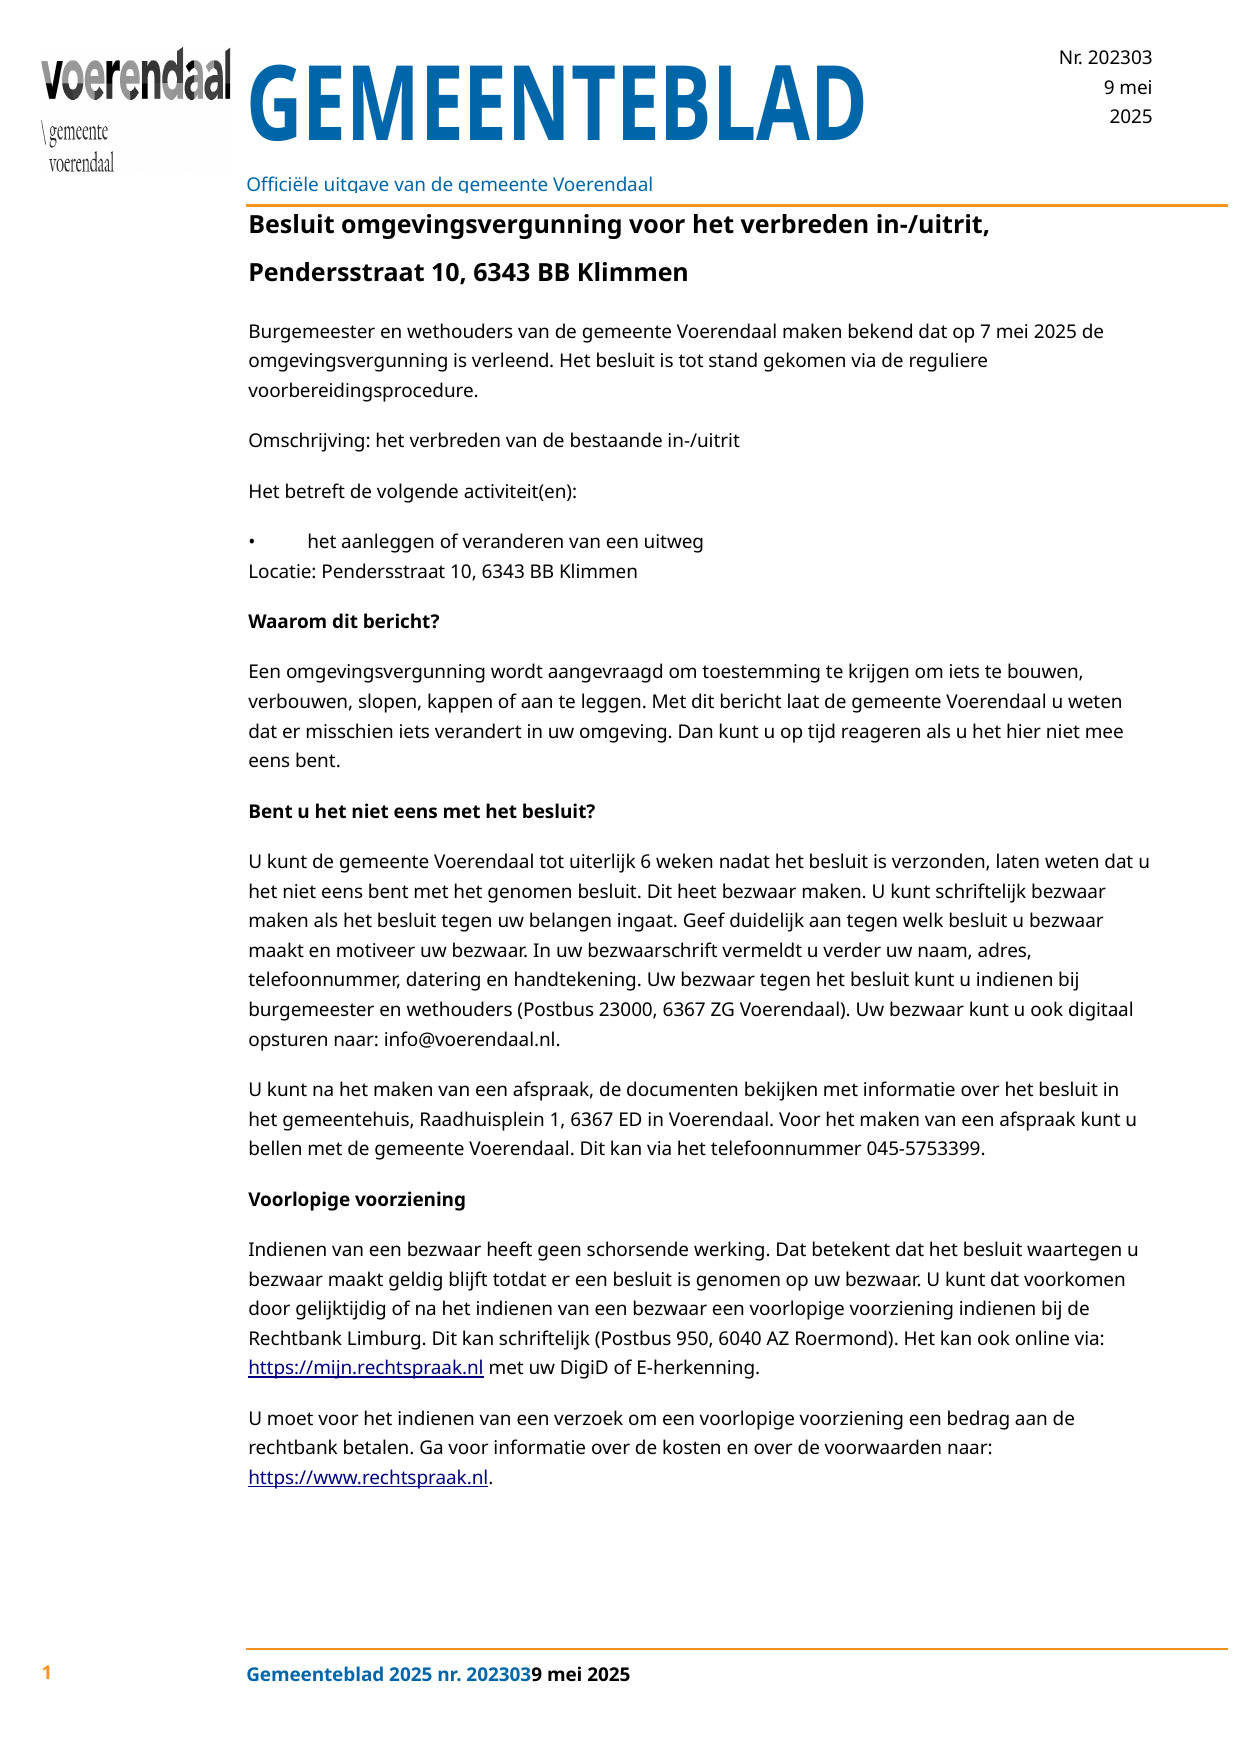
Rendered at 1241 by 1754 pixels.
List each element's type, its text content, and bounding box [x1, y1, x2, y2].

text Besluit omgevingsvergunning voor het verbreden in-/uitrit, Pendersstraat 10, 6343 BB Klimmen [248, 207, 1152, 288]
text Burgemeester en wethouders van de gemeente Voerendaal maken bekend dat op 7 mei 2025 de omgevingsvergunning is verleend. Het besluit is tot stand gekomen via de reguliere voorbereidingsprocedure. [248, 318, 1152, 403]
text Indienen van een bezwaar heeft geen schorsende werking. Dat betekent dat het besluit waartegen u bezwaar maakt geldig blijft totdat er een besluit is genomen op uw bezwaar. U kunt dat voorkomen door gelijktijdig of na het indienen van een bezwaar een voorlopige voorziening indienen bij de Rechtbank Limburg. Dit kan schriftelijk (Postbus 950, 6040 AZ Roermond). Het kan ook online via: https://mijn.rechtspraak.nl met uw DigiD of E-herkenning. [248, 1236, 1152, 1380]
text Het betreft de volgende activiteit(en): [248, 478, 1152, 504]
text Bent u het niet eens met het besluit? [248, 798, 1152, 824]
list het aanleggen of veranderen van een uitweg [248, 528, 1152, 554]
text Omschrijving: het verbreden van de bestaande in-/uitrit [248, 427, 1152, 453]
text U kunt na het maken van een afspraak, de documenten bekijken met informatie over het besluit in het gemeentehuis, Raadhuisplein 1, 6367 ED in Voerendaal. Voor het maken van een afspraak kunt u bellen met de gemeente Voerendaal. Dit kan via het telefoonnummer 045-5753399. [248, 1076, 1152, 1161]
text Voorlopige voorziening [248, 1186, 1152, 1212]
text Een omgevingsvergunning wordt aangevraagd om toestemming te krijgen om iets te bouwen, verbouwen, slopen, kappen of aan te leggen. Met dit bericht laat de gemeente Voerendaal u weten dat er misschien iets verandert in uw omgeving. Dan kunt u op tijd reageren als u het hier niet mee eens bent. [248, 659, 1152, 773]
picture [41, 47, 231, 172]
text U kunt de gemeente Voerendaal tot uiterlijk 6 weken nadat het besluit is verzonden, laten weten dat u het niet eens bent met het genomen besluit. Dit heet bezwaar maken. U kunt schriftelijk bezwaar maken als het besluit tegen uw belangen ingaat. Geef duidelijk aan tegen welk besluit u bezwaar maakt en motiveer uw bezwaar. In uw bezwaarschrift vermeldt u verder uw naam, adres, telefoonnummer, datering en handtekening. Uw bezwaar tegen het besluit kunt u indienen bij burgemeester en wethouders (Postbus 23000, 6367 ZG Voerendaal). Uw bezwaar kunt u ook digitaal opsturen naar: info@voerendaal.nl. [248, 848, 1152, 1052]
text Locatie: Pendersstraat 10, 6343 BB Klimmen [248, 558, 1152, 584]
text Waarom dit bericht? [248, 608, 1152, 634]
text U moet voor het indienen van een verzoek om een voorlopige voorziening een bedrag aan de rechtbank betalen. Ga voor informatie over de kosten en over de voorwaarden naar: https://www.rechtspraak.nl. [248, 1405, 1152, 1490]
